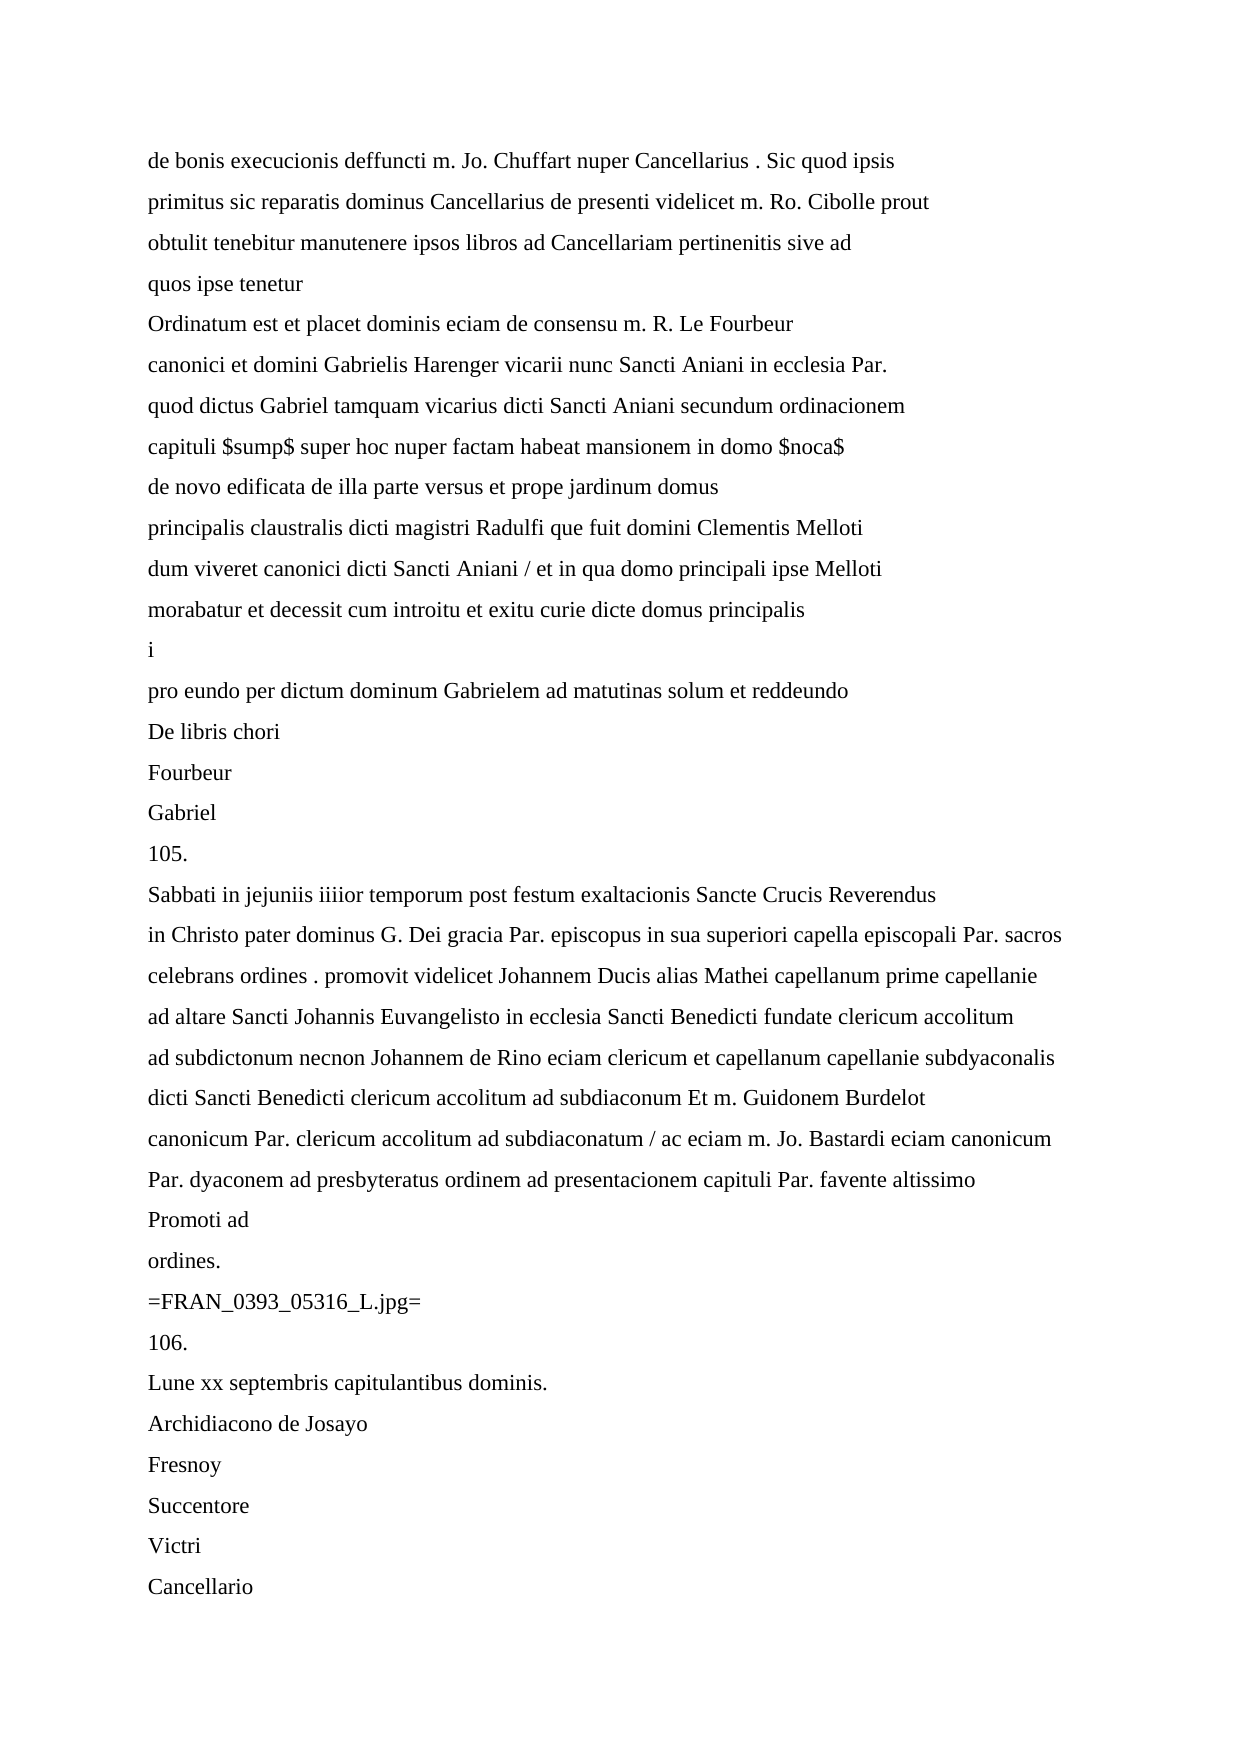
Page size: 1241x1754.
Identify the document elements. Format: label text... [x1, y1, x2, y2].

text celebrans ordines . promovit videlicet Johannem Ducis alias Mathei capellanum prime capellanie [148, 962, 1093, 988]
text i [148, 636, 1093, 663]
text Fourbeur [148, 758, 1093, 785]
text Ordinatum est et placet dominis eciam de consensu m. R. Le Fourbeur [148, 311, 1093, 337]
text morabatur et decessit cum introitu et exitu curie dicte domus principalis [148, 596, 1093, 622]
text Victri [148, 1532, 1093, 1559]
text Promoti ad [148, 1207, 1093, 1233]
text dicti Sancti Benedicti clericum accolitum ad subdiaconum Et m. Guidonem Burdelot [148, 1084, 1093, 1111]
text 106. [148, 1329, 1093, 1355]
text capituli $sump$ super hoc nuper factam habeat mansionem in domo $noca$ [148, 433, 1093, 459]
text dum viveret canonici dicti Sancti Aniani / et in qua domo principali ipse Melloti [148, 555, 1093, 581]
text obtulit tenebitur manutenere ipsos libros ad Cancellariam pertinenitis sive ad [148, 229, 1093, 255]
text principalis claustralis dicti magistri Radulfi que fuit domini Clementis Melloti [148, 514, 1093, 541]
text Lune xx septembris capitulantibus dominis. [148, 1369, 1093, 1396]
text canonicum Par. clericum accolitum ad subdiaconatum / ac eciam m. Jo. Bastardi eciam canonicum [148, 1125, 1093, 1151]
text de novo edificata de illa parte versus et prope jardinum domus [148, 473, 1093, 500]
text Archidiacono de Josayo [148, 1410, 1093, 1437]
text quod dictus Gabriel tamquam vicarius dicti Sancti Aniani secundum ordinacionem [148, 392, 1093, 418]
text ordines. [148, 1247, 1093, 1274]
text 105. [148, 840, 1093, 866]
text =FRAN_0393_05316_L.jpg= [148, 1288, 1093, 1314]
text De libris chori [148, 718, 1093, 744]
text canonici et domini Gabrielis Harenger vicarii nunc Sancti Aniani in ecclesia Par. [148, 351, 1093, 378]
text in Christo pater dominus G. Dei gracia Par. episcopus in sua superiori capella episcopali Par. sacros [148, 921, 1093, 948]
text Succentore [148, 1492, 1093, 1518]
text Fresnoy [148, 1451, 1093, 1477]
text Par. dyaconem ad presbyteratus ordinem ad presentacionem capituli Par. favente altissimo [148, 1166, 1093, 1192]
text Cancellario [148, 1573, 1093, 1599]
text primitus sic reparatis dominus Cancellarius de presenti videlicet m. Ro. Cibolle prout [148, 188, 1093, 215]
text Sabbati in jejuniis iiiior temporum post festum exaltacionis Sancte Crucis Reverendus [148, 881, 1093, 907]
text ad subdictonum necnon Johannem de Rino eciam clericum et capellanum capellanie subdyaconalis [148, 1044, 1093, 1070]
text quos ipse tenetur [148, 270, 1093, 296]
text ad altare Sancti Johannis Euvangelisto in ecclesia Sancti Benedicti fundate clericum accolitum [148, 1003, 1093, 1029]
text Gabriel [148, 799, 1093, 826]
text de bonis execucionis deffuncti m. Jo. Chuffart nuper Cancellarius . Sic quod ipsis [148, 148, 1093, 174]
text pro eundo per dictum dominum Gabrielem ad matutinas solum et reddeundo [148, 677, 1093, 703]
